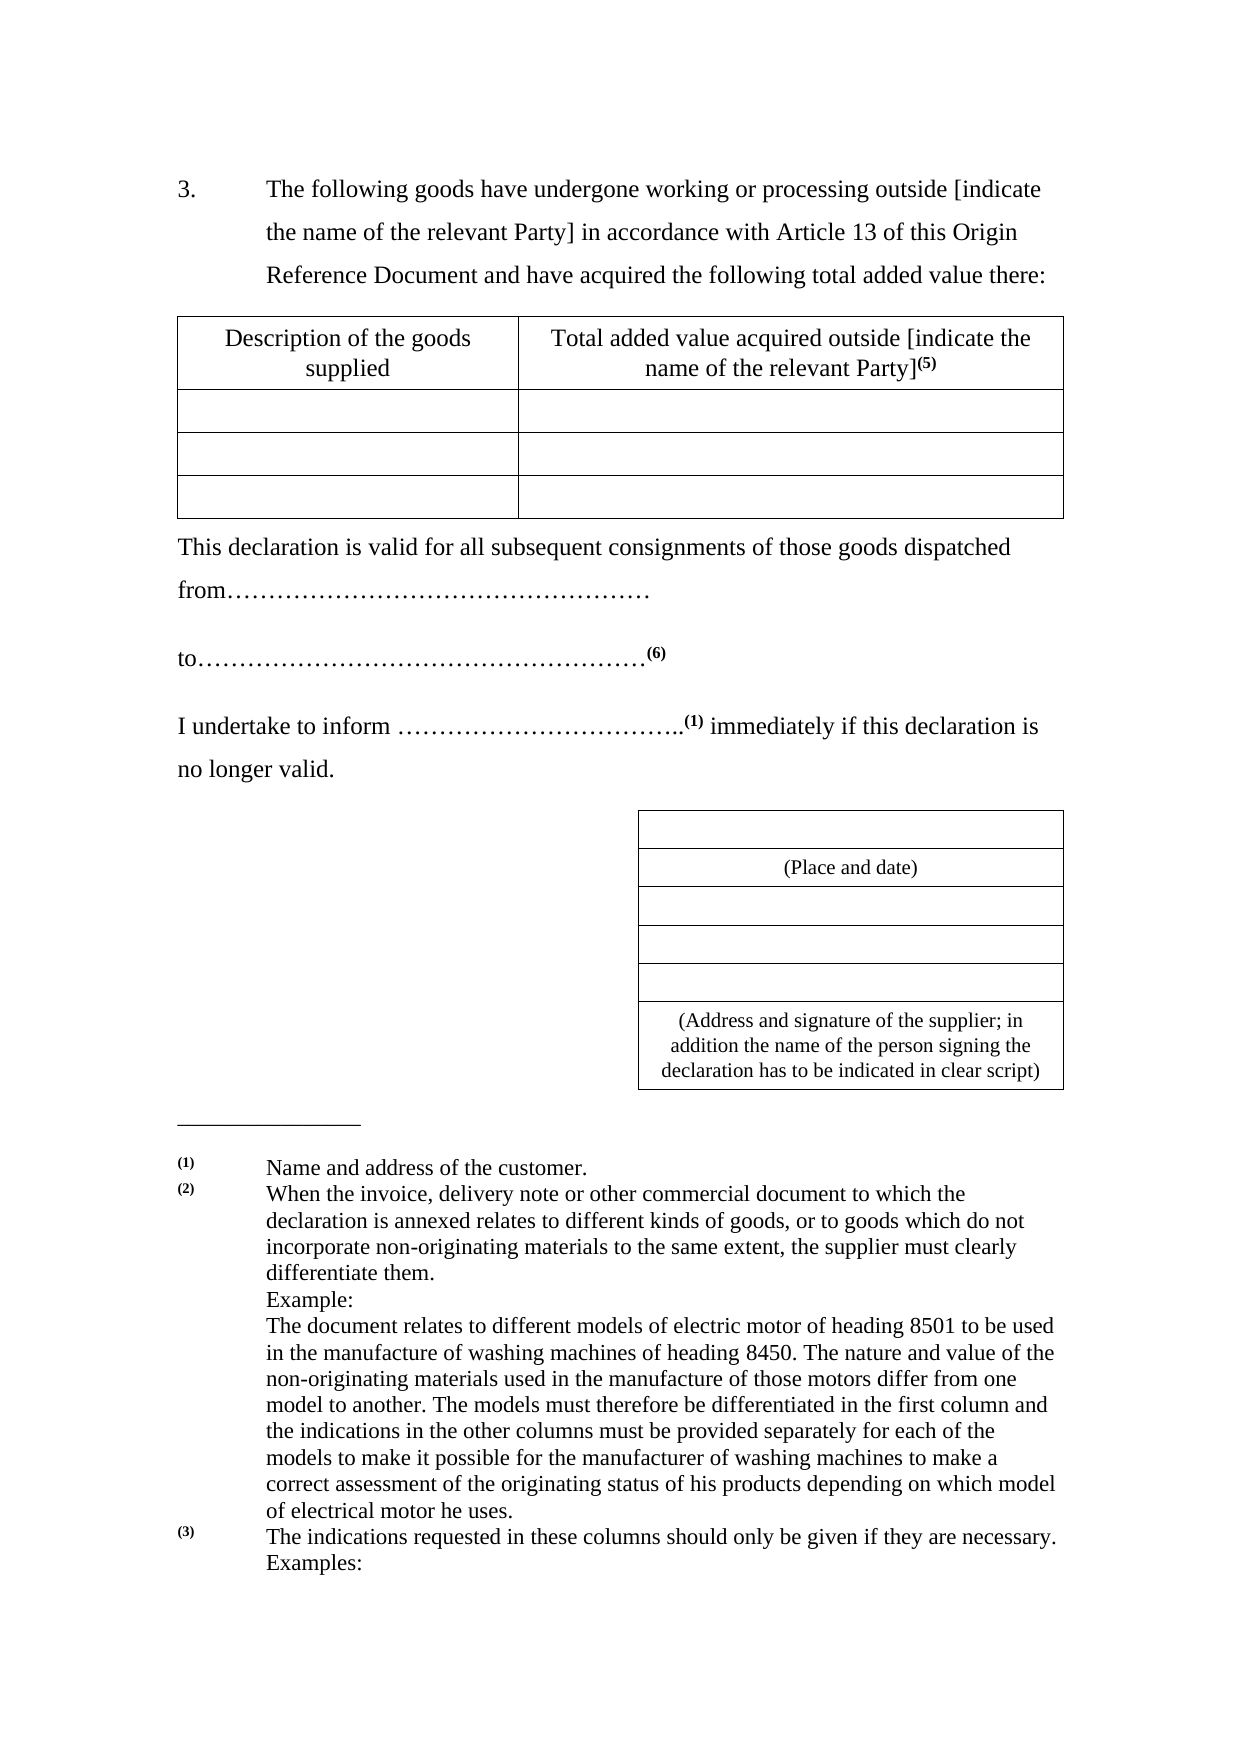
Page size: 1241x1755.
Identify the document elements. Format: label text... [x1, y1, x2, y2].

text (2) When the invoice, delivery note or other commercial document to which the declaration is annexed relates to different kinds of goods, or to goods which do not incorporate non‑originating materials to the same extent, the supplier must clearly differentiate them. [177, 1180, 1063, 1286]
text to………………………………………………(6) [177, 643, 1063, 672]
table_cell [178, 433, 518, 475]
table_cell [519, 390, 1063, 432]
table_header Total added value acquired outside [indicate the name of the relevant Party](5) [519, 317, 1063, 389]
text Examples: [266, 1549, 1063, 1576]
table_header [639, 811, 1063, 848]
text This declaration is valid for all subsequent consignments of those goods dispatched from…………………………………………… [177, 532, 1063, 603]
table_cell [519, 433, 1063, 475]
table_cell (Place and date) [639, 849, 1063, 886]
text ________________ [177, 1102, 1063, 1128]
table_cell [519, 476, 1063, 518]
text I undertake to inform ……………………………..(1) immediately if this declaration is no longer valid. [177, 711, 1063, 783]
text The document relates to different models of electric motor of heading 8501 to be used in the manufacture of washing machines of heading 8450. The nature and value of the non‑originating materials used in the manufacture of those motors differ from one model to another. The models must therefore be differentiated in the first column and the indications in the other columns must be provided separately for each of the models to make it possible for the manufacturer of washing machines to make a correct assessment of the originating status of his products depending on which model of electrical motor he uses. [266, 1312, 1063, 1523]
table_cell [178, 476, 518, 518]
table_header Description of the goods supplied [178, 317, 518, 389]
text Example: [266, 1286, 1063, 1312]
table_cell [639, 887, 1063, 924]
text 3. The following goods have undergone working or processing outside [indicate the name of the relevant Party] in accordance with Article 13 of this Origin Reference Document and have acquired the following total added value there: [177, 174, 1063, 289]
text (3) The indications requested in these columns should only be given if they are necessary. [177, 1523, 1063, 1549]
table_cell [639, 964, 1063, 1001]
table_cell [639, 926, 1063, 963]
table_cell (Address and signature of the supplier; in addition the name of the person signing the declaration has to be indicated in clear script) [639, 1002, 1063, 1088]
text (1) Name and address of the customer. [177, 1154, 1063, 1180]
table_cell [178, 390, 518, 432]
